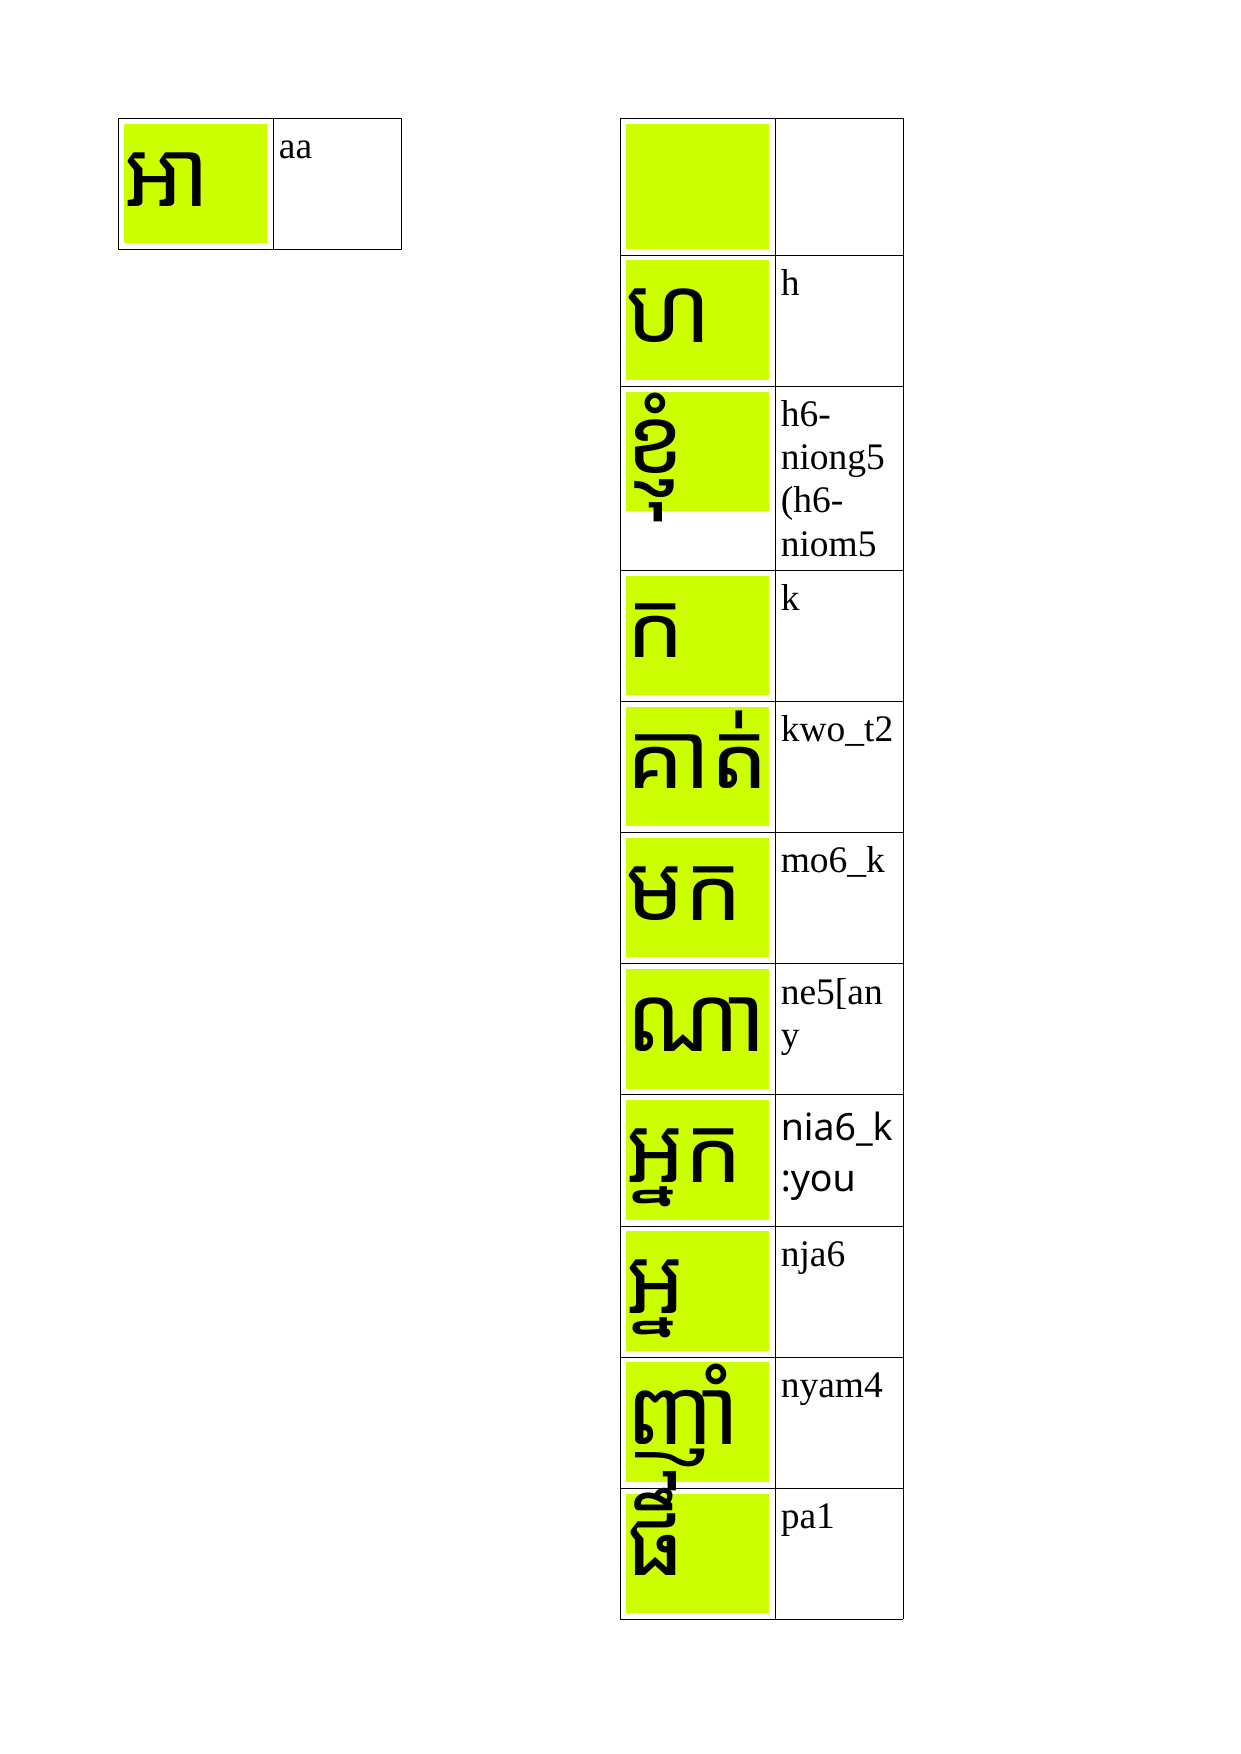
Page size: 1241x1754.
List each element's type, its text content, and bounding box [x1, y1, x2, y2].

table_header aa [274, 119, 401, 249]
table_cell pa1 [776, 1489, 903, 1619]
table_cell ne5[any [776, 964, 903, 1094]
table_cell ក [621, 571, 775, 701]
table_cell ហ [621, 256, 775, 386]
table_cell ណា [621, 964, 775, 1094]
table_cell ខ្ញុំ [621, 387, 775, 570]
table_cell អ្ន [621, 1227, 775, 1357]
table_cell [621, 119, 775, 254]
table_header អា [119, 119, 273, 249]
table_cell h [776, 256, 903, 386]
table_cell nja6 [776, 1227, 903, 1357]
table_cell h6-niong5 (h6-niom5 [776, 387, 903, 570]
table_cell អ្នក [621, 1095, 775, 1226]
table_cell គាត់ [621, 702, 775, 832]
table_cell ផឹ [621, 1489, 775, 1619]
table_cell k [776, 571, 903, 701]
table_cell nia6_k:you [776, 1095, 903, 1226]
table_cell [776, 119, 903, 254]
table_cell nyam4 [776, 1358, 903, 1488]
table_cell ញ៉ាំ [621, 1358, 775, 1488]
table_cell មក [621, 833, 775, 963]
table_cell mo6_k [776, 833, 903, 963]
table_cell kwo_t2 [776, 702, 903, 832]
